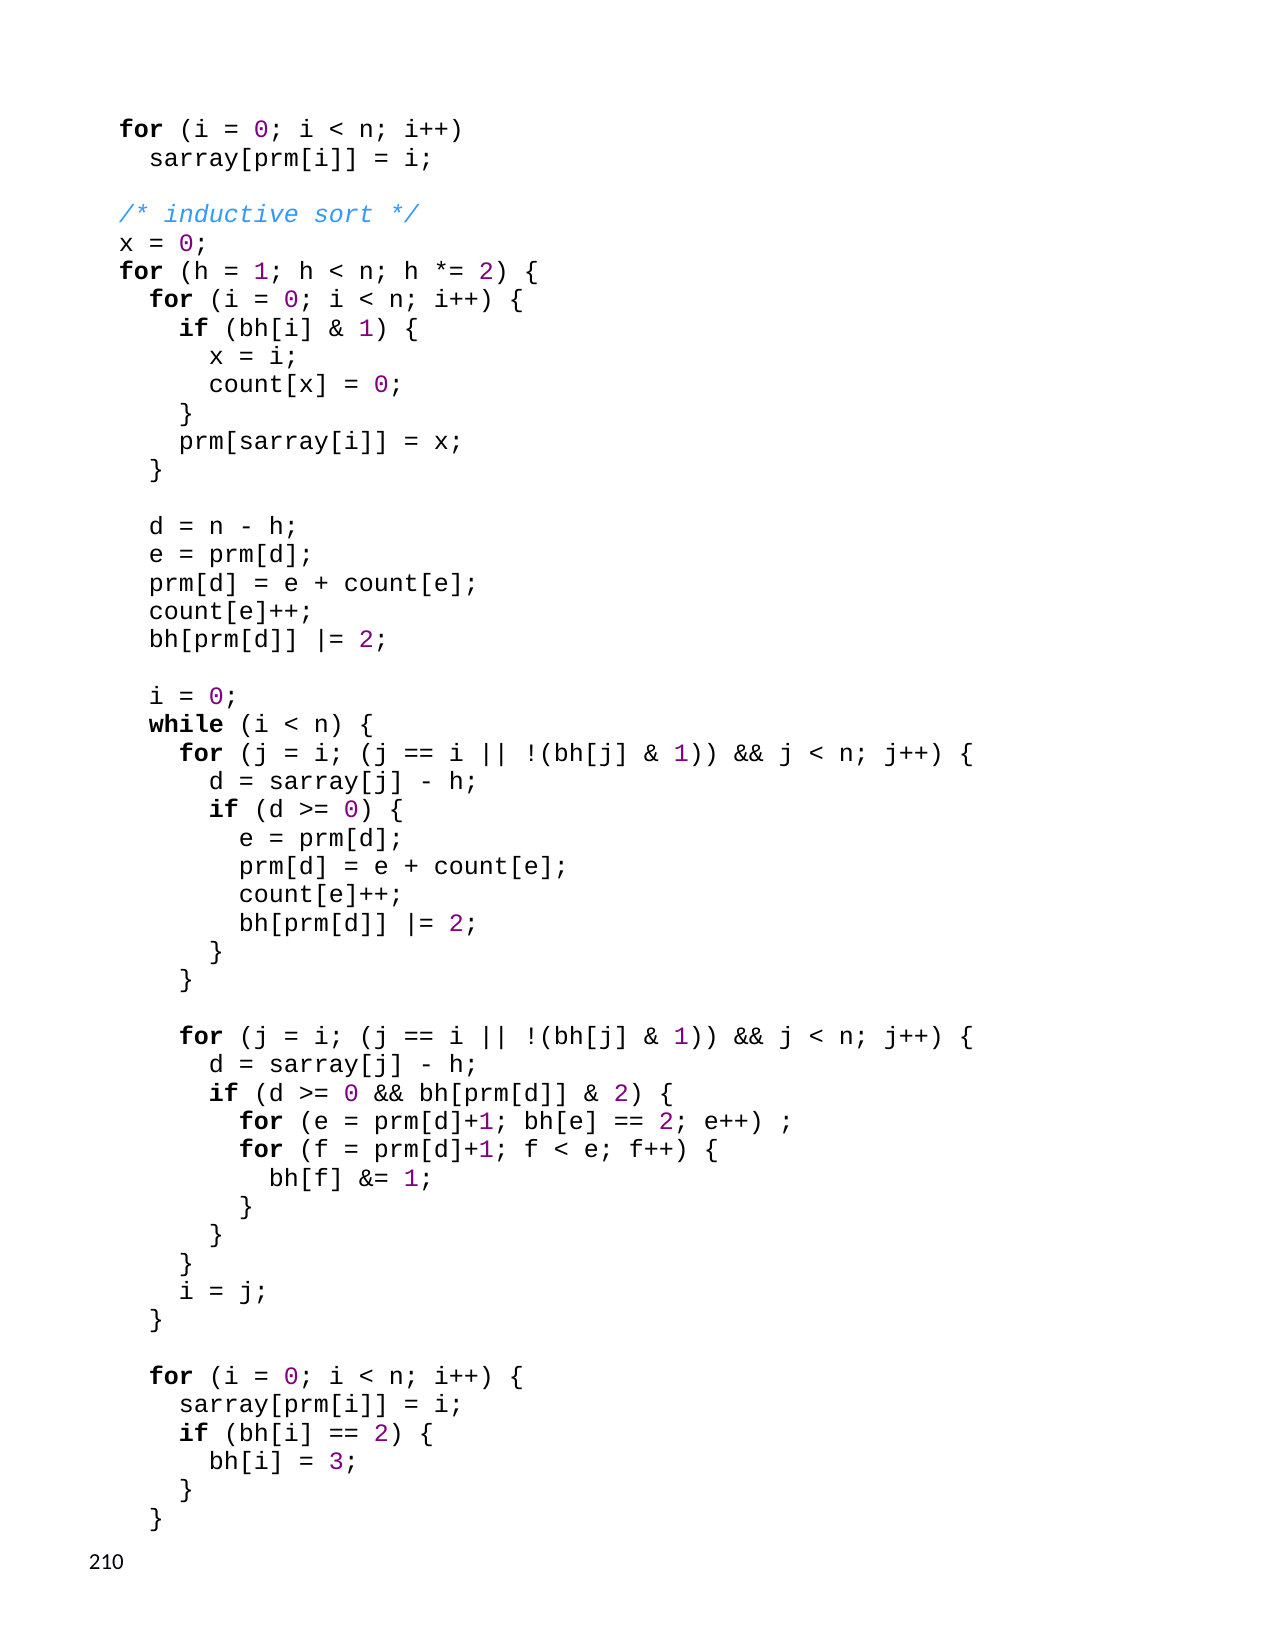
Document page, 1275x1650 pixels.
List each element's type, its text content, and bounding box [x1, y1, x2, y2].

text e = prm[d]; [89, 542, 1186, 570]
text for (j = i; (j == i || !(bh[j] & 1)) && j < n; j++) { [89, 740, 1186, 769]
text /* inductive sort */ [89, 202, 1186, 230]
text prm[d] = e + count[e]; [89, 570, 1186, 599]
text while (i < n) { [89, 712, 1186, 740]
text } [89, 1222, 1186, 1250]
text for (i = 0; i < n; i++) { [89, 1364, 1186, 1392]
text if (bh[i] & 1) { [89, 315, 1186, 344]
text i = j; [89, 1279, 1186, 1307]
text e = prm[d]; [89, 825, 1186, 854]
text i = 0; [89, 684, 1186, 712]
text count[x] = 0; [89, 372, 1186, 400]
text sarray[prm[i]] = i; [89, 1392, 1186, 1420]
text } [89, 1477, 1186, 1505]
text bh[prm[d]] |= 2; [89, 910, 1186, 939]
text } [89, 967, 1186, 995]
text x = i; [89, 344, 1186, 372]
text for (j = i; (j == i || !(bh[j] & 1)) && j < n; j++) { [89, 1024, 1186, 1052]
text if (bh[i] == 2) { [89, 1420, 1186, 1449]
text bh[prm[d]] |= 2; [89, 627, 1186, 655]
text bh[f] &= 1; [89, 1165, 1186, 1194]
text for (i = 0; i < n; i++) [89, 117, 1186, 145]
text x = 0; [89, 230, 1186, 259]
text } [89, 1194, 1186, 1222]
text d = n - h; [89, 514, 1186, 542]
text if (d >= 0) { [89, 797, 1186, 825]
text for (h = 1; h < n; h *= 2) { [89, 259, 1186, 287]
text } [89, 1307, 1186, 1335]
text for (f = prm[d]+1; f < e; f++) { [89, 1137, 1186, 1165]
text prm[sarray[i]] = x; [89, 429, 1186, 457]
text prm[d] = e + count[e]; [89, 854, 1186, 882]
text for (i = 0; i < n; i++) { [89, 287, 1186, 315]
text count[e]++; [89, 882, 1186, 910]
text } [89, 939, 1186, 967]
text } [89, 1505, 1186, 1534]
text for (e = prm[d]+1; bh[e] == 2; e++) ; [89, 1109, 1186, 1137]
text if (d >= 0 && bh[prm[d]] & 2) { [89, 1080, 1186, 1109]
text d = sarray[j] - h; [89, 1052, 1186, 1080]
text bh[i] = 3; [89, 1449, 1186, 1477]
text sarray[prm[i]] = i; [89, 145, 1186, 174]
text } [89, 400, 1186, 429]
text d = sarray[j] - h; [89, 769, 1186, 797]
text } [89, 1250, 1186, 1279]
text count[e]++; [89, 599, 1186, 627]
text } [89, 457, 1186, 485]
